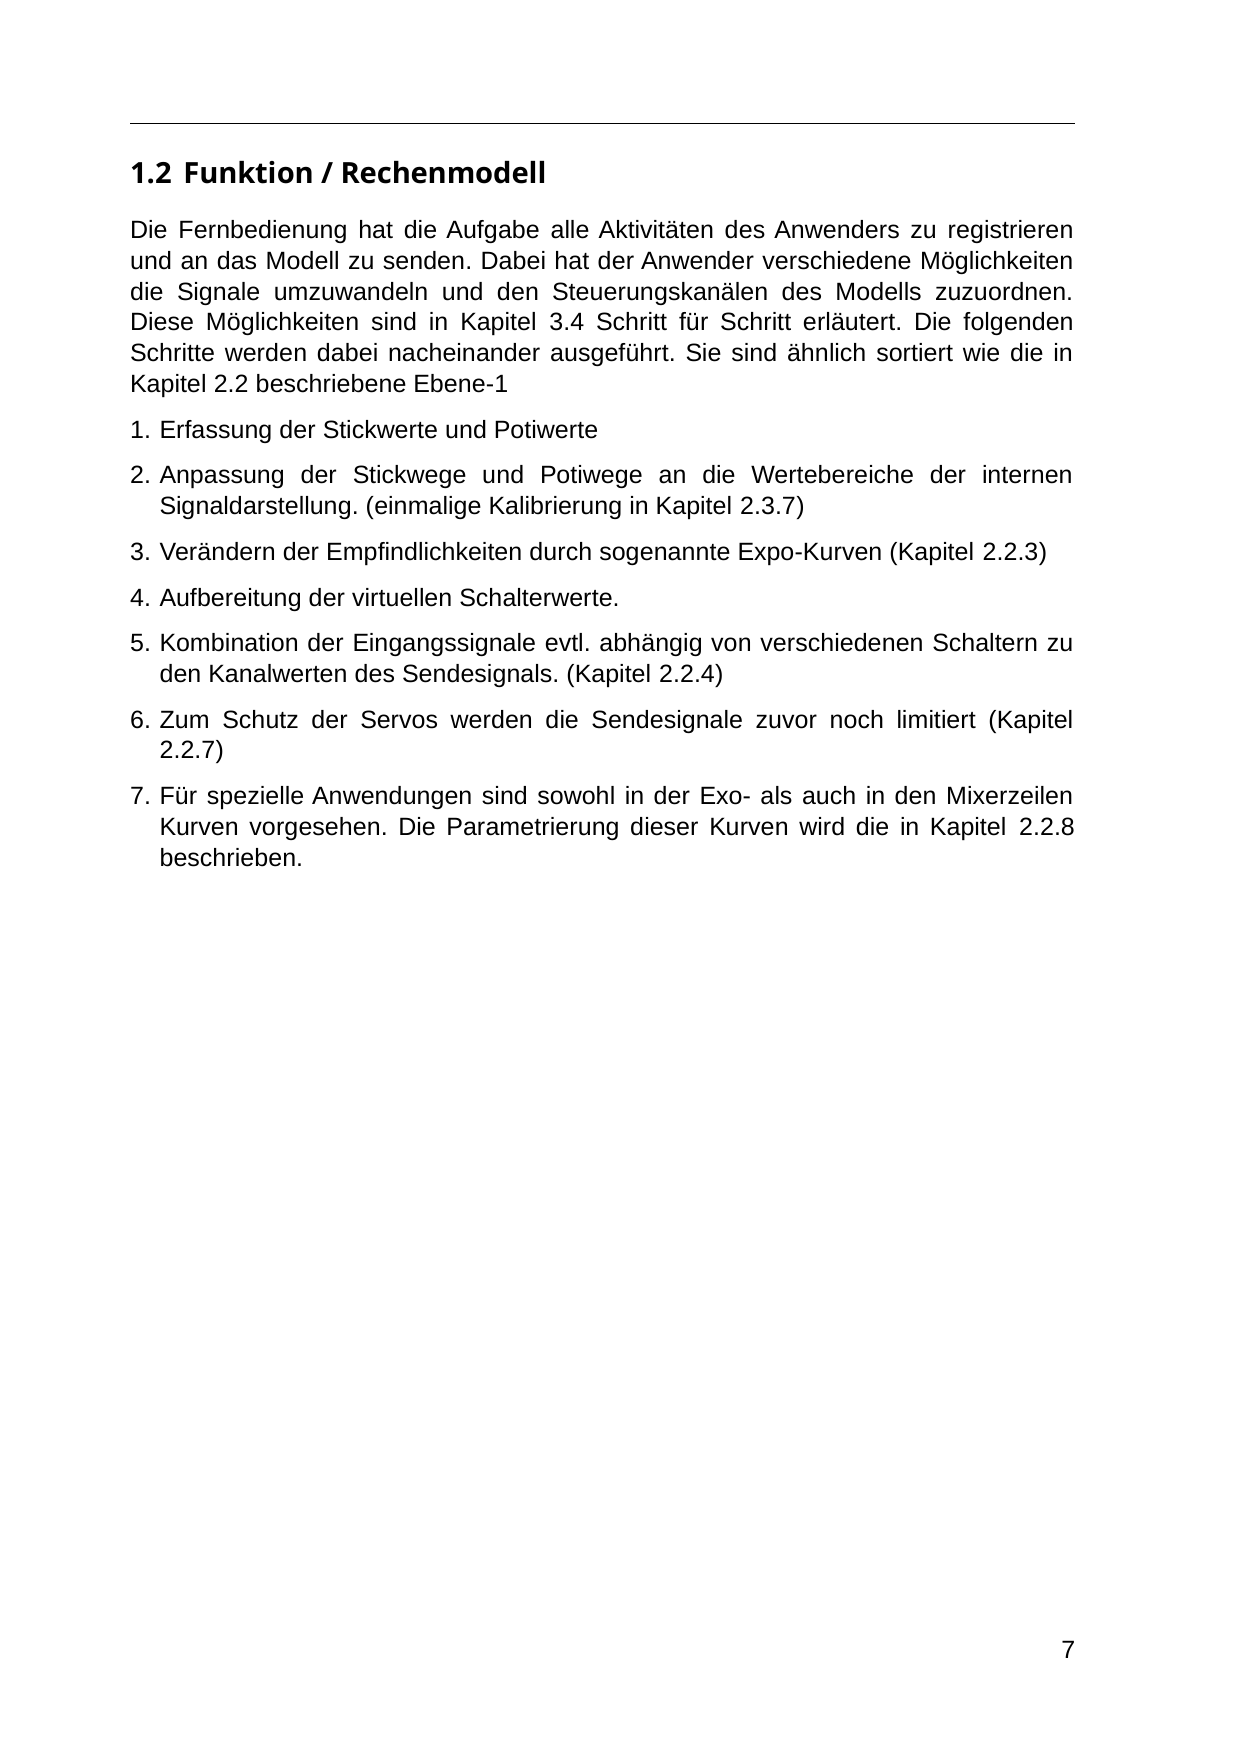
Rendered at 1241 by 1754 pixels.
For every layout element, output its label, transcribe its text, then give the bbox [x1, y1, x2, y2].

list Verändern der Empfindlichkeiten durch sogenannte Expo-Kurven (Kapitel 2.2.3) [130, 538, 1075, 566]
list Erfassung der Stickwerte und Potiwerte [130, 416, 1075, 443]
subtitle Funktion / Rechenmodell [130, 152, 1075, 192]
text Die Fernbedienung hat die Aufgabe alle Aktivitäten des Anwenders zu registrieren und an das Modell zu senden. Dabei hat der Anwender verschiedene Möglichkeiten die Signale umzuwandeln und den Steuerungskanälen des Modells zuzuordnen. Diese Möglichkeiten sind in Kapitel 3.4 Schritt für Schritt erläutert. Die folgenden Schritte werden dabei nacheinander ausgeführt. Sie sind ähnlich sortiert wie die in Kapitel 2.2 beschriebene Ebene-1 [130, 216, 1075, 398]
list Aufbereitung der virtuellen Schalterwerte. [130, 583, 1075, 611]
list Zum Schutz der Servos werden die Sendesignale zuvor noch limitiert (Kapitel 2.2.7) [130, 706, 1075, 764]
list Für spezielle Anwendungen sind sowohl in der Exo- als auch in den Mixerzeilen Kurven vorgesehen. Die Parametrierung dieser Kurven wird die in Kapitel 2.2.8 beschrieben. [130, 782, 1075, 872]
list Kombination der Eingangssignale evtl. abhängig von verschiedenen Schaltern zu den Kanalwerten des Sendesignals. (Kapitel 2.2.4) [130, 629, 1075, 688]
list Anpassung der Stickwege und Potiwege an die Wertebereiche der internen Signaldarstellung. (einmalige Kalibrierung in Kapitel 2.3.7) [130, 461, 1075, 520]
